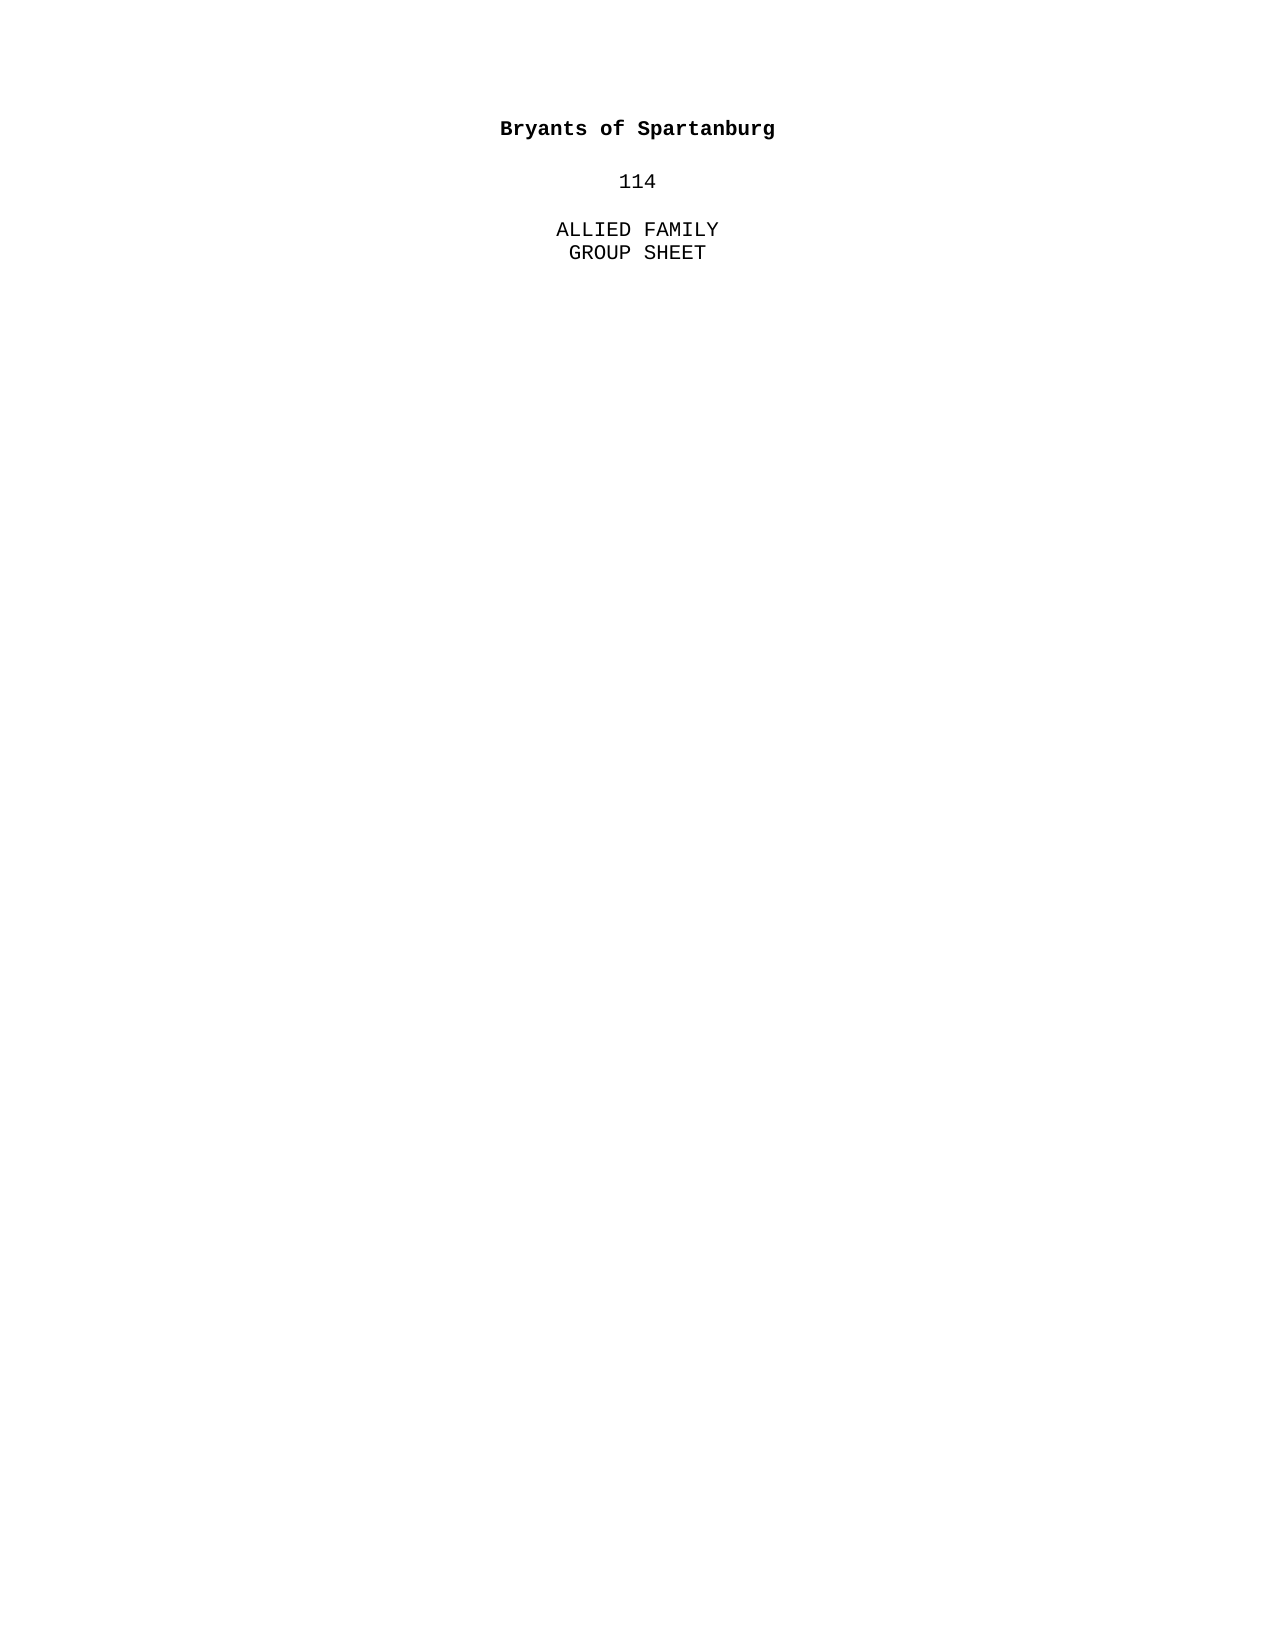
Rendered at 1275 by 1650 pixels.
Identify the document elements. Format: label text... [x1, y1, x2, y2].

text 114 [118, 171, 1157, 195]
text ALLIED FAMILY [118, 218, 1157, 242]
text GROUP SHEET [118, 242, 1157, 266]
